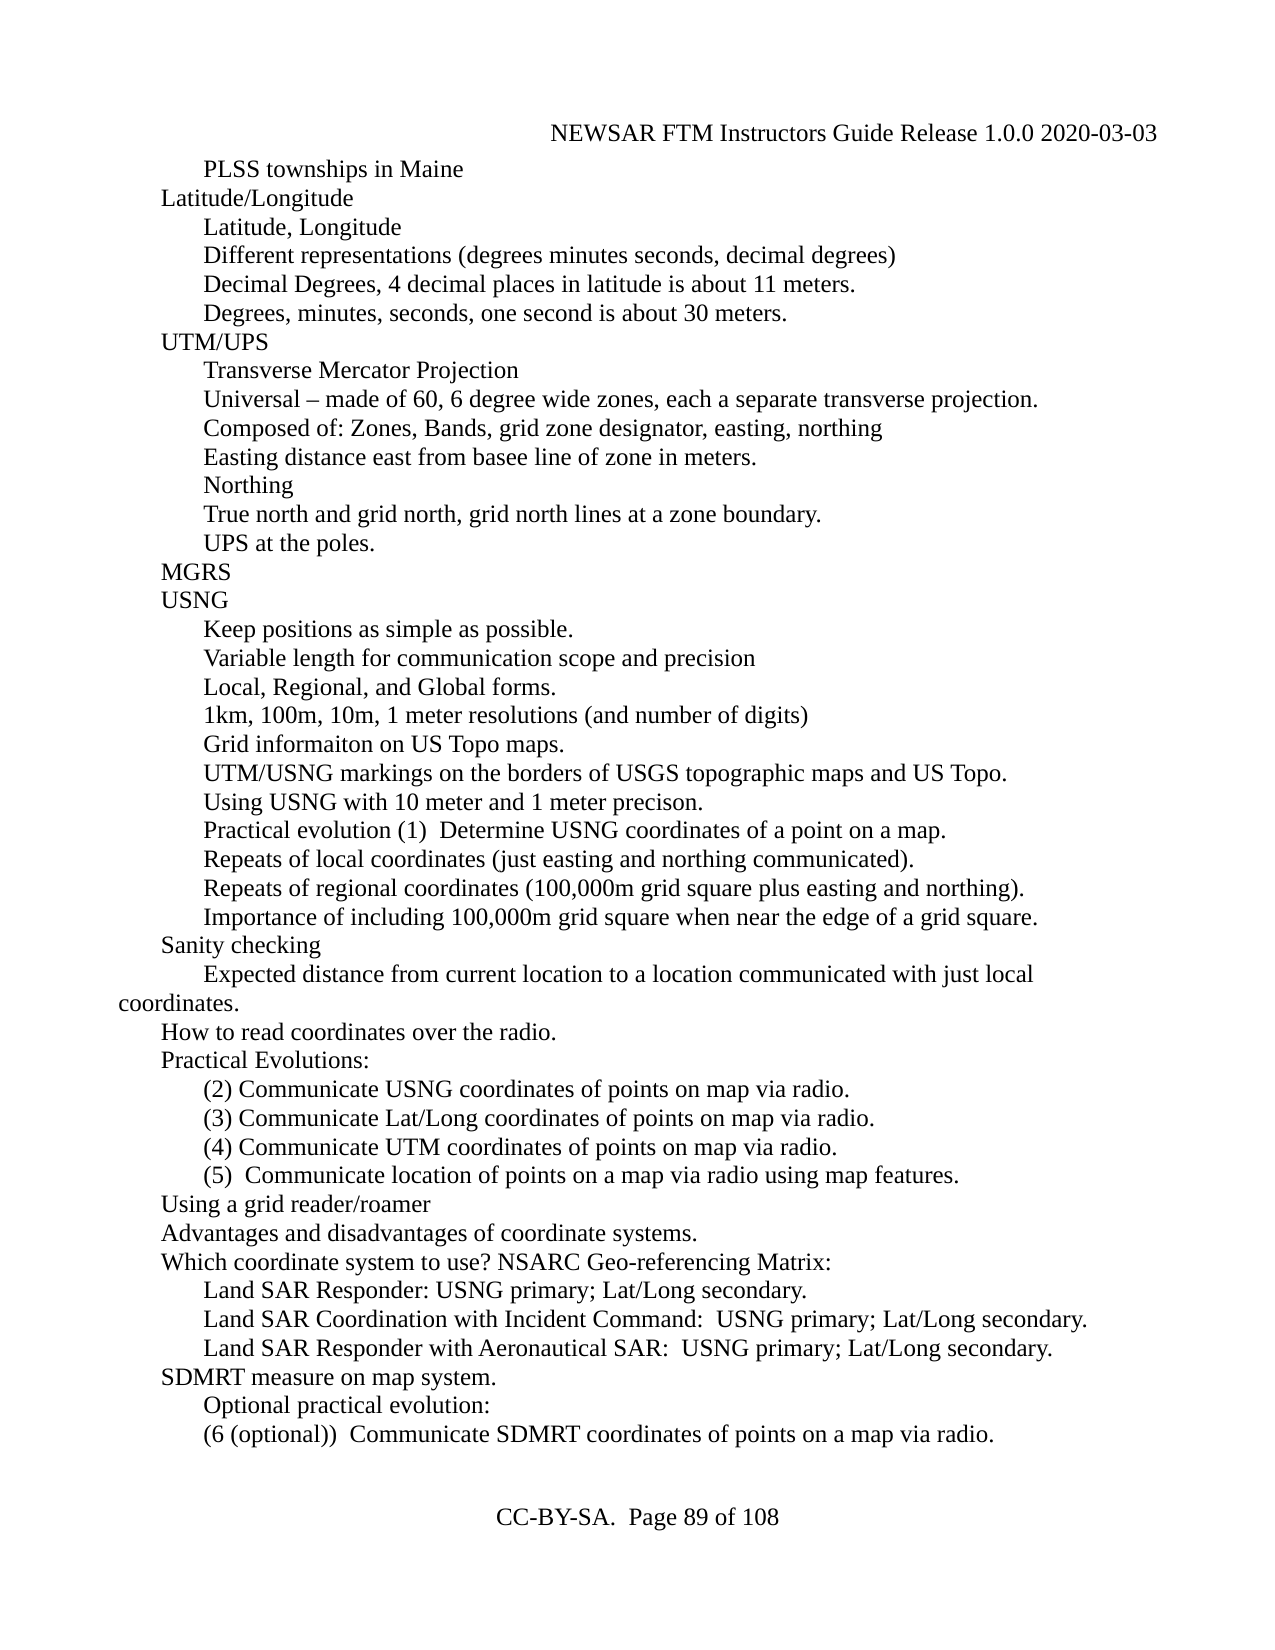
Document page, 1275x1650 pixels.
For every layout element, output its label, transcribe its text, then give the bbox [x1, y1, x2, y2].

text UPS at the poles. [118, 528, 1157, 557]
text MGRS [118, 557, 1157, 586]
text Latitude, Longitude [118, 212, 1157, 241]
text USNG [118, 586, 1157, 614]
text Land SAR Responder with Aeronautical SAR: USNG primary; Lat/Long secondary. [118, 1333, 1157, 1362]
text Different representations (degrees minutes seconds, decimal degrees) [118, 241, 1157, 269]
text SDMRT measure on map system. [118, 1362, 1157, 1391]
text Practical Evolutions: [118, 1046, 1157, 1074]
text Universal – made of 60, 6 degree wide zones, each a separate transverse projection. [118, 384, 1157, 413]
text (2) Communicate USNG coordinates of points on map via radio. [118, 1074, 1157, 1103]
text Northing [118, 471, 1157, 499]
text Expected distance from current location to a location communicated with just local coordinates. [118, 959, 1157, 1017]
text (6 (optional)) Communicate SDMRT coordinates of points on a map via radio. [118, 1419, 1157, 1448]
text Local, Regional, and Global forms. [118, 672, 1157, 701]
text Using USNG with 10 meter and 1 meter precison. [118, 787, 1157, 816]
text Which coordinate system to use? NSARC Geo-referencing Matrix: [118, 1247, 1157, 1276]
text Importance of including 100,000m grid square when near the edge of a grid square. [118, 902, 1157, 931]
text Repeats of local coordinates (just easting and northing communicated). [118, 844, 1157, 873]
text Keep positions as simple as possible. [118, 614, 1157, 643]
text Land SAR Responder: USNG primary; Lat/Long secondary. [118, 1276, 1157, 1304]
text Land SAR Coordination with Incident Command: USNG primary; Lat/Long secondary. [118, 1304, 1157, 1333]
text How to read coordinates over the radio. [118, 1017, 1157, 1046]
text (5) Communicate location of points on a map via radio using map features. [118, 1161, 1157, 1189]
text Degrees, minutes, seconds, one second is about 30 meters. [118, 298, 1157, 327]
text Repeats of regional coordinates (100,000m grid square plus easting and northing). [118, 873, 1157, 902]
text Variable length for communication scope and precision [118, 643, 1157, 672]
text UTM/UPS [118, 327, 1157, 356]
text True north and grid north, grid north lines at a zone boundary. [118, 499, 1157, 528]
text Composed of: Zones, Bands, grid zone designator, easting, northing [118, 413, 1157, 442]
text PLSS townships in Maine [118, 154, 1157, 183]
text (4) Communicate UTM coordinates of points on map via radio. [118, 1132, 1157, 1161]
text Sanity checking [118, 931, 1157, 959]
text Easting distance east from basee line of zone in meters. [118, 442, 1157, 471]
text 1km, 100m, 10m, 1 meter resolutions (and number of digits) [118, 701, 1157, 729]
text Transverse Mercator Projection [118, 356, 1157, 384]
text (3) Communicate Lat/Long coordinates of points on map via radio. [118, 1103, 1157, 1132]
text Optional practical evolution: [118, 1391, 1157, 1419]
text Practical evolution (1) Determine USNG coordinates of a point on a map. [118, 816, 1157, 844]
text Using a grid reader/roamer [118, 1189, 1157, 1218]
text Advantages and disadvantages of coordinate systems. [118, 1218, 1157, 1247]
text Grid informaiton on US Topo maps. [118, 729, 1157, 758]
text Decimal Degrees, 4 decimal places in latitude is about 11 meters. [118, 269, 1157, 298]
text Latitude/Longitude [118, 183, 1157, 212]
text UTM/USNG markings on the borders of USGS topographic maps and US Topo. [118, 758, 1157, 787]
